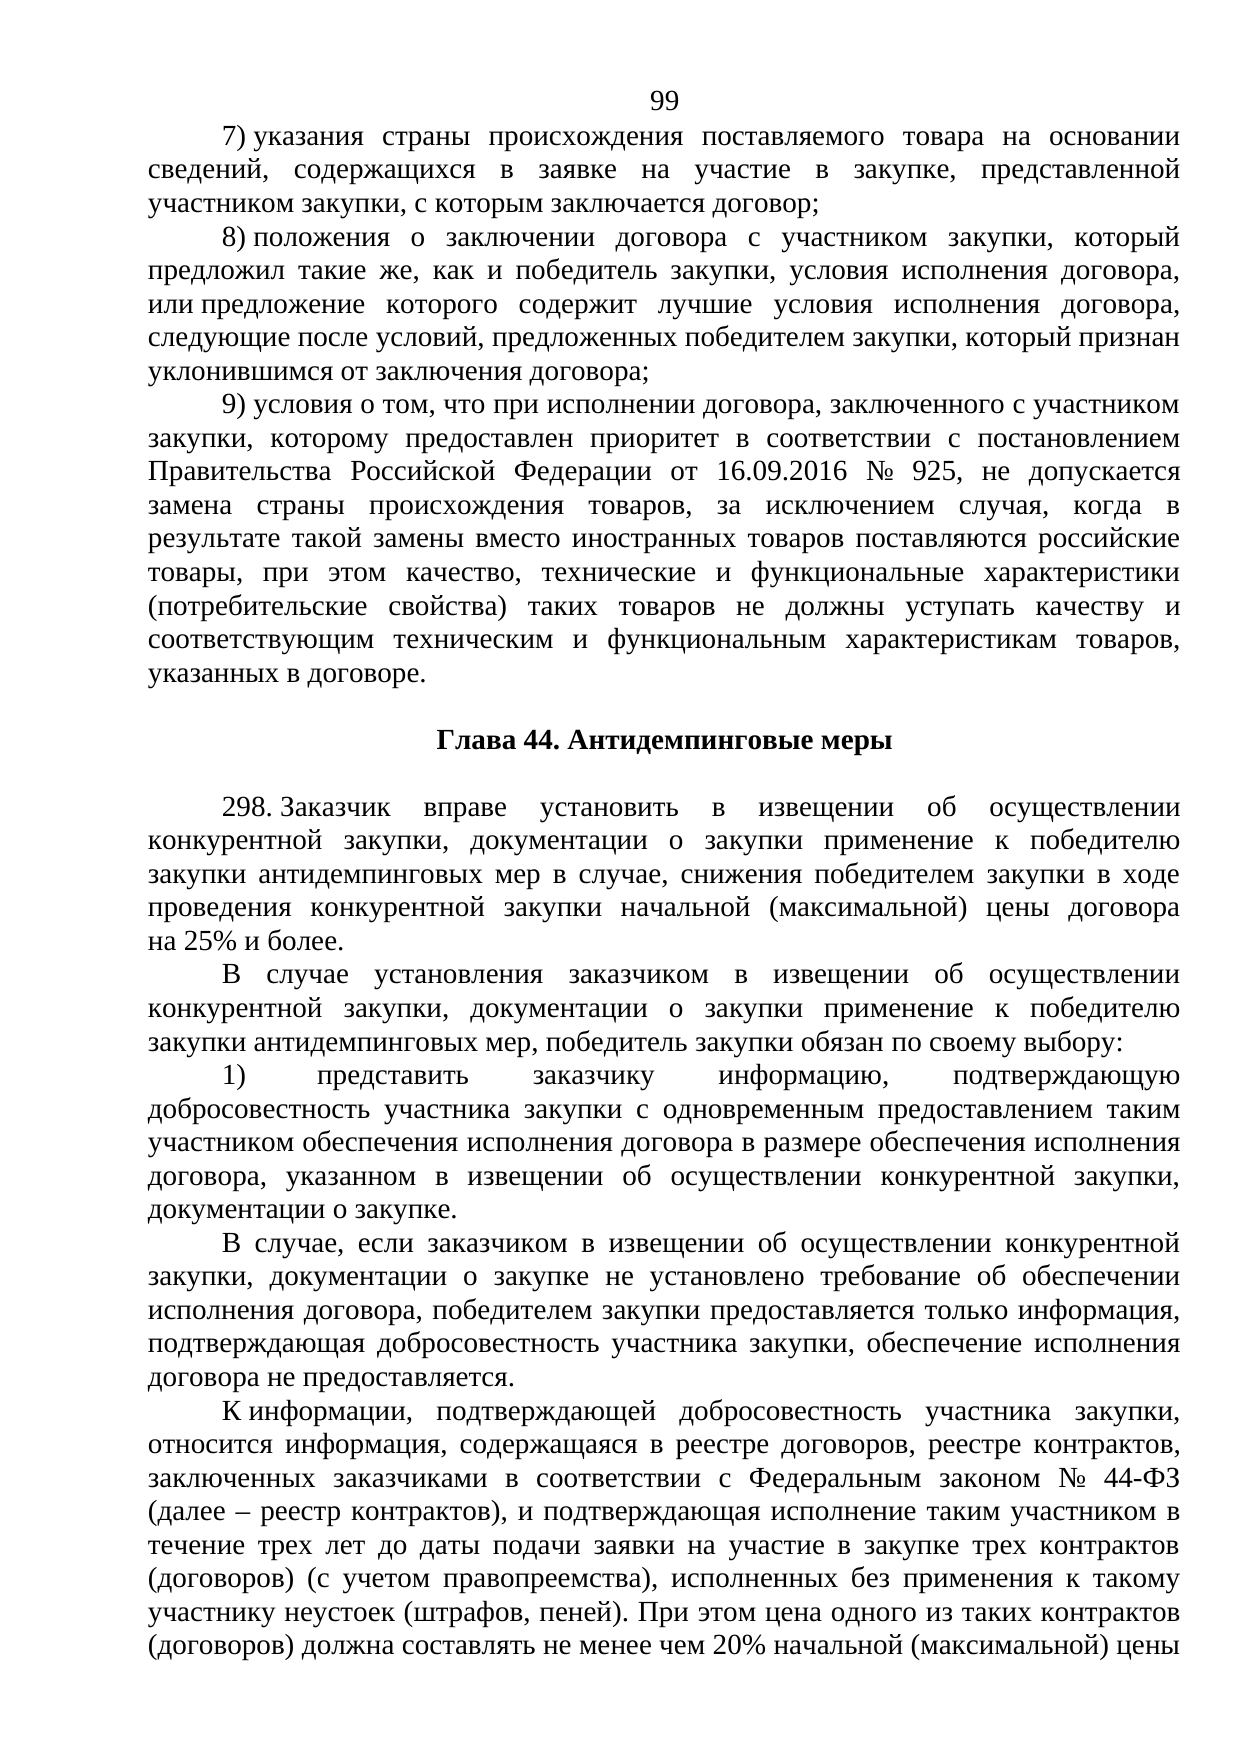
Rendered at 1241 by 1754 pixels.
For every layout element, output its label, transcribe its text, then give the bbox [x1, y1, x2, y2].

text 298. Заказчик вправе установить в извещении об осуществлении конкурентной закупки, документации о закупки применение к победителю закупки антидемпинговых мер в случае, снижения победителем закупки в ходе проведения конкурентной закупки начальной (максимальной) цены договора на 25% и более. [148, 789, 1181, 957]
text Глава 44. Антидемпинговые меры [148, 722, 1181, 755]
text В случае установления заказчиком в извещении об осуществлении конкурентной закупки, документации о закупки применение к победителю закупки антидемпинговых мер, победитель закупки обязан по своему выбору: [148, 957, 1181, 1057]
text 9) условия о том, что при исполнении договора, заключенного с участником закупки, которому предоставлен приоритет в соответствии с постановлением Правительства Российской Федерации от 16.09.2016 № 925, не допускается замена страны происхождения товаров, за исключением случая, когда в результате такой замены вместо иностранных товаров поставляются российские товары, при этом качество, технические и функциональные характеристики (потребительские свойства) таких товаров не должны уступать качеству и соответствующим техническим и функциональным характеристикам товаров, указанных в договоре. [148, 386, 1181, 688]
text 1) представить заказчику информацию, подтверждающую добросовестность участника закупки с одновременным предоставлением таким участником обеспечения исполнения договора в размере обеспечения исполнения договора, указанном в извещении об осуществлении конкурентной закупки, документации о закупке. [148, 1057, 1181, 1225]
text К информации, подтверждающей добросовестность участника закупки, относится информация, содержащаяся в реестре договоров, реестре контрактов, заключенных заказчиками в соответствии с Федеральным законом № 44-ФЗ (далее – реестр контрактов), и подтверждающая исполнение таким участником в течение трех лет до даты подачи заявки на участие в закупке трех контрактов (договоров) (с учетом правопреемства), исполненных без применения к такому участнику неустоек (штрафов, пеней). При этом цена одного из таких контрактов (договоров) должна составлять не менее чем 20% начальной (максимальной) цены [148, 1393, 1181, 1661]
text 8) положения о заключении договора с участником закупки, который предложил такие же, как и победитель закупки, условия исполнения договора, или предложение которого содержит лучшие условия исполнения договора, следующие после условий, предложенных победителем закупки, который признан уклонившимся от заключения договора; [148, 219, 1181, 386]
text 7) указания страны происхождения поставляемого товара на основании сведений, содержащихся в заявке на участие в закупке, представленной участником закупки, с которым заключается договор; [148, 118, 1181, 219]
text В случае, если заказчиком в извещении об осуществлении конкурентной закупки, документации о закупке не установлено требование об обеспечении исполнения договора, победителем закупки предоставляется только информация, подтверждающая добросовестность участника закупки, обеспечение исполнения договора не предоставляется. [148, 1225, 1181, 1393]
